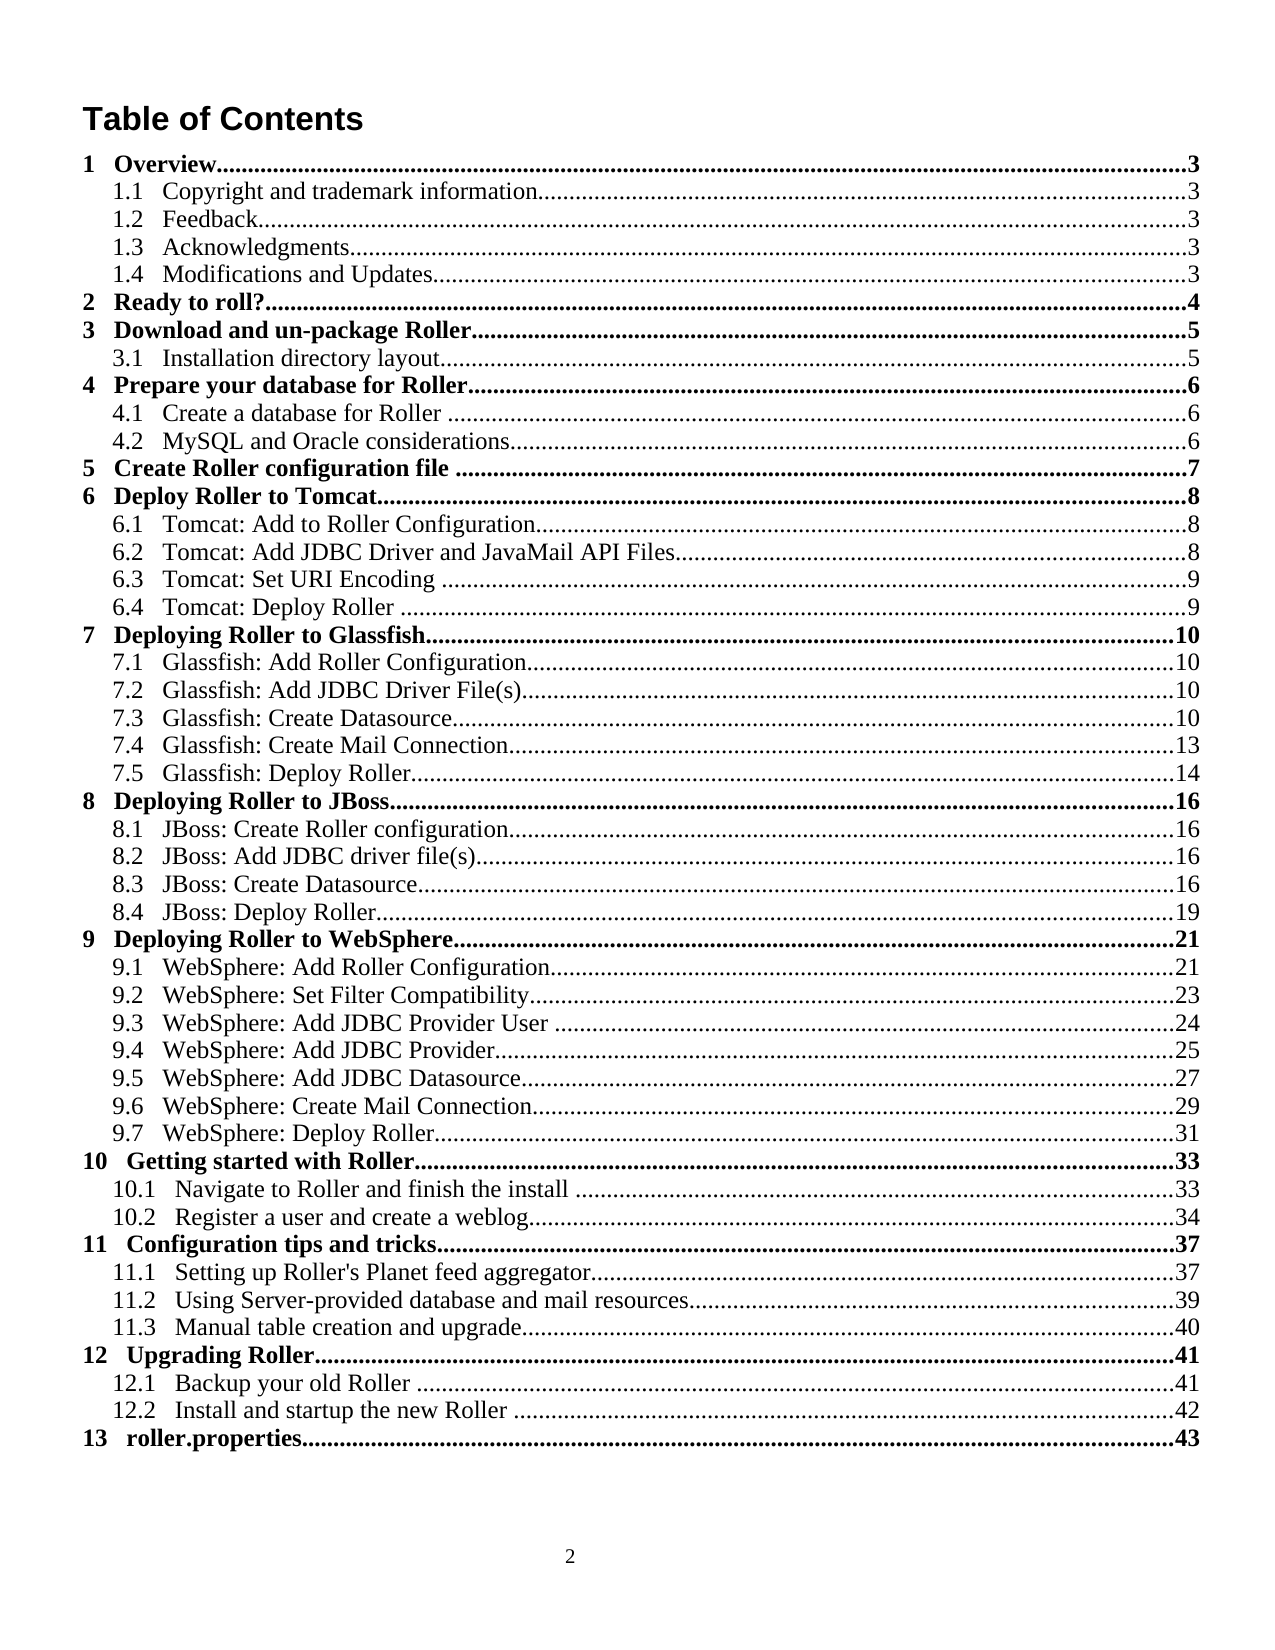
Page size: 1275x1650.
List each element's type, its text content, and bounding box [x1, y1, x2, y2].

text 9.4 WebSphere: Add JDBC Provider 25 [112, 1036, 1200, 1064]
text 13 roller.properties 43 [82, 1424, 1200, 1452]
text 5 Create Roller configuration file 7 [82, 454, 1200, 482]
text 9.6 WebSphere: Create Mail Connection 29 [112, 1092, 1200, 1119]
text 9.1 WebSphere: Add Roller Configuration 21 [112, 953, 1200, 981]
text 7.5 Glassfish: Deploy Roller 14 [112, 759, 1200, 787]
text 8 Deploying Roller to JBoss 16 [82, 787, 1200, 815]
text 7.1 Glassfish: Add Roller Configuration 10 [112, 648, 1200, 676]
text 7.3 Glassfish: Create Datasource 10 [112, 704, 1200, 732]
text 6.4 Tomcat: Deploy Roller 9 [112, 593, 1200, 621]
text 1.1 Copyright and trademark information 3 [112, 177, 1200, 205]
text 6.3 Tomcat: Set URI Encoding 9 [112, 565, 1200, 593]
text 1.3 Acknowledgments 3 [112, 233, 1200, 261]
text 11.1 Setting up Roller's Planet feed aggregator 37 [112, 1258, 1200, 1286]
text 10 Getting started with Roller 33 [82, 1147, 1200, 1175]
text 7.4 Glassfish: Create Mail Connection 13 [112, 732, 1200, 759]
text 7 Deploying Roller to Glassfish 10 [82, 621, 1200, 648]
text 6.2 Tomcat: Add JDBC Driver and JavaMail API Files 8 [112, 538, 1200, 565]
text 4 Prepare your database for Roller 6 [82, 371, 1200, 399]
text 8.1 JBoss: Create Roller configuration 16 [112, 815, 1200, 842]
text 9.5 WebSphere: Add JDBC Datasource 27 [112, 1064, 1200, 1092]
text 3 Download and un-package Roller 5 [82, 316, 1200, 344]
text 1.2 Feedback 3 [112, 205, 1200, 233]
text 8.4 JBoss: Deploy Roller 19 [112, 898, 1200, 926]
text 9.7 WebSphere: Deploy Roller 31 [112, 1119, 1200, 1147]
text 9 Deploying Roller to WebSphere 21 [82, 926, 1200, 953]
text 7.2 Glassfish: Add JDBC Driver File(s) 10 [112, 676, 1200, 704]
text 8.3 JBoss: Create Datasource 16 [112, 870, 1200, 898]
text 11.3 Manual table creation and upgrade 40 [112, 1313, 1200, 1341]
text 4.1 Create a database for Roller 6 [112, 399, 1200, 427]
text 4.2 MySQL and Oracle considerations 6 [112, 427, 1200, 454]
text 12.1 Backup your old Roller 41 [112, 1369, 1200, 1397]
text 9.2 WebSphere: Set Filter Compatibility 23 [112, 981, 1200, 1009]
text 10.1 Navigate to Roller and finish the install 33 [112, 1175, 1200, 1203]
text 1.4 Modifications and Updates 3 [112, 261, 1200, 288]
text 10.2 Register a user and create a weblog 34 [112, 1203, 1200, 1230]
text 11.2 Using Server-provided database and mail resources 39 [112, 1286, 1200, 1313]
text 6 Deploy Roller to Tomcat 8 [82, 482, 1200, 510]
text 11 Configuration tips and tricks 37 [82, 1230, 1200, 1258]
text 12.2 Install and startup the new Roller 42 [112, 1397, 1200, 1424]
text 6.1 Tomcat: Add to Roller Configuration 8 [112, 510, 1200, 538]
text 3.1 Installation directory layout 5 [112, 344, 1200, 371]
text 9.3 WebSphere: Add JDBC Provider User 24 [112, 1009, 1200, 1036]
subtitle Table of Contents [82, 100, 1200, 137]
text 2 Ready to roll? 4 [82, 288, 1200, 316]
text 8.2 JBoss: Add JDBC driver file(s) 16 [112, 842, 1200, 870]
text 12 Upgrading Roller 41 [82, 1341, 1200, 1369]
text 1 Overview 3 [82, 150, 1200, 177]
